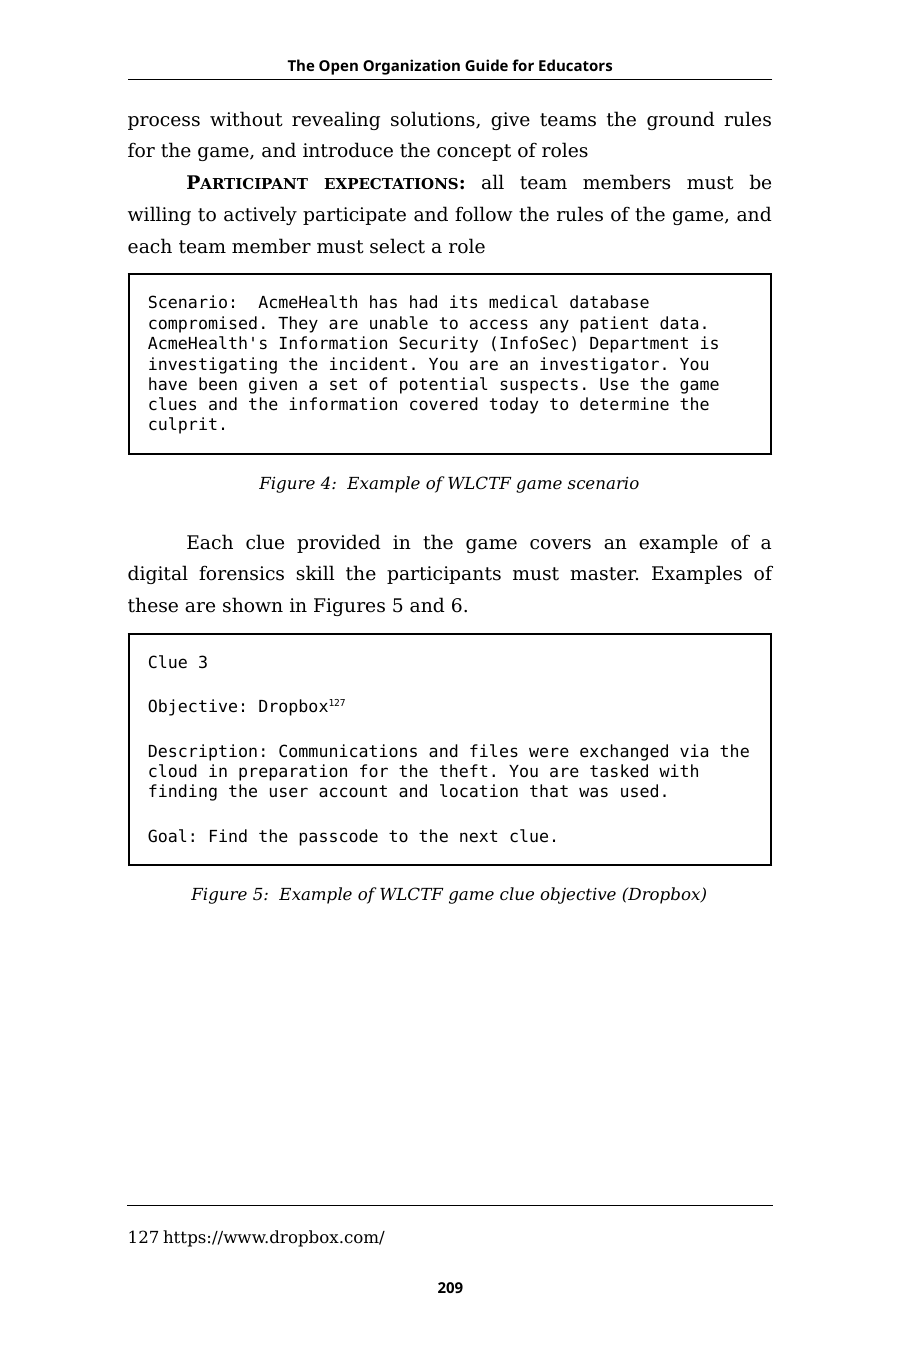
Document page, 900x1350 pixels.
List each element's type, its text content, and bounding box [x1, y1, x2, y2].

text Figure 4: Example of WLCTF game scenario [127, 474, 772, 493]
text Description: Communications and files were exchanged via the cloud in preparation for the theft. You are tasked with finding the user account and location that was used. [130, 722, 770, 802]
text Figure 5: Example of WLCTF game clue objective (Dropbox) [127, 885, 772, 904]
text Objective: Dropbox [130, 677, 770, 717]
text Scenario: AcmeHealth has had its medical database compromised. They are unable to access any patient data. AcmeHealth's Information Security (InfoSec) Department is investigating the incident. You are an investigator. You have been given a set of potential suspects. Use the game clues and the information covered today to determine the culprit. [130, 275, 770, 453]
text Clue 3 [130, 635, 770, 672]
text process without revealing solutions, give teams the ground rules for the game, and introduce the concept of roles [127, 109, 772, 162]
text https://www.dropbox.com/ [127, 1228, 772, 1247]
text Each clue provided in the game covers an example of a digital forensics skill the participants must master. Examples of these are shown in Figures 5 and 6. [127, 532, 772, 617]
text Participant expectations: all team members must be willing to actively participate and follow the rules of the game, and each team member must select a role [127, 172, 772, 257]
text Goal: Find the passcode to the next clue. [130, 807, 770, 864]
